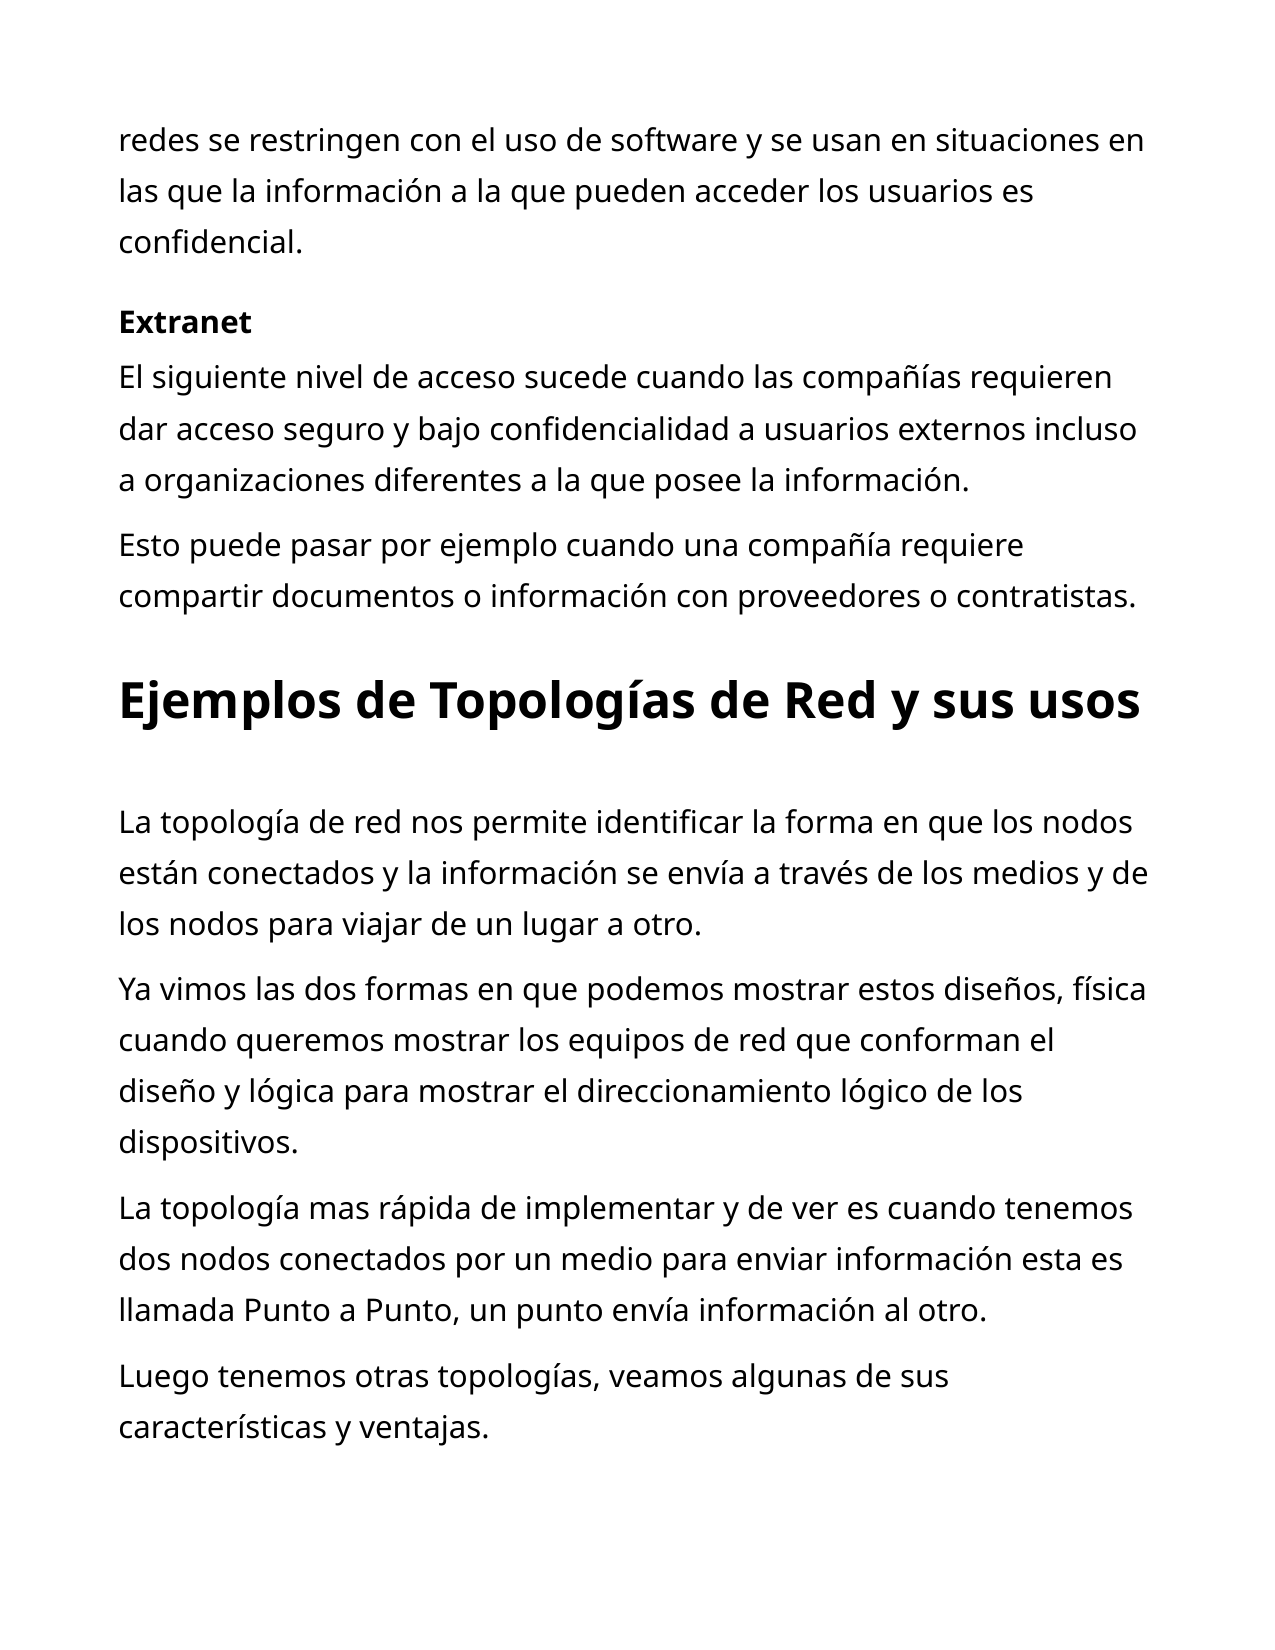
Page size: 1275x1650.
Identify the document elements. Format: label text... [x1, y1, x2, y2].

text Esto puede pasar por ejemplo cuando una compañía requiere compartir documentos o información con proveedores o contratistas. [118, 523, 1157, 617]
text La topología mas rápida de implementar y de ver es cuando tenemos dos nodos conectados por un medio para enviar información esta es llamada Punto a Punto, un punto envía información al otro. [118, 1186, 1157, 1331]
subtitle Ejemplos de Topologías de Red y sus usos [118, 665, 1157, 733]
text El siguiente nivel de acceso sucede cuando las compañías requieren dar acceso seguro y bajo confidencialidad a usuarios externos incluso a organizaciones diferentes a la que posee la información. [118, 356, 1157, 500]
text redes se restringen con el uso de software y se usan en situaciones en las que la información a la que pueden acceder los usuarios es confidencial. [118, 118, 1157, 263]
subtitle Extranet [118, 300, 1157, 343]
text Ya vimos las dos formas en que podemos mostrar estos diseños, física cuando queremos mostrar los equipos de red que conforman el diseño y lógica para mostrar el direccionamiento lógico de los dispositivos. [118, 967, 1157, 1163]
text Luego tenemos otras topologías, veamos algunas de sus características y ventajas. [118, 1354, 1157, 1447]
text La topología de red nos permite identificar la forma en que los nodos están conectados y la información se envía a través de los medios y de los nodos para viajar de un lugar a otro. [118, 800, 1157, 944]
